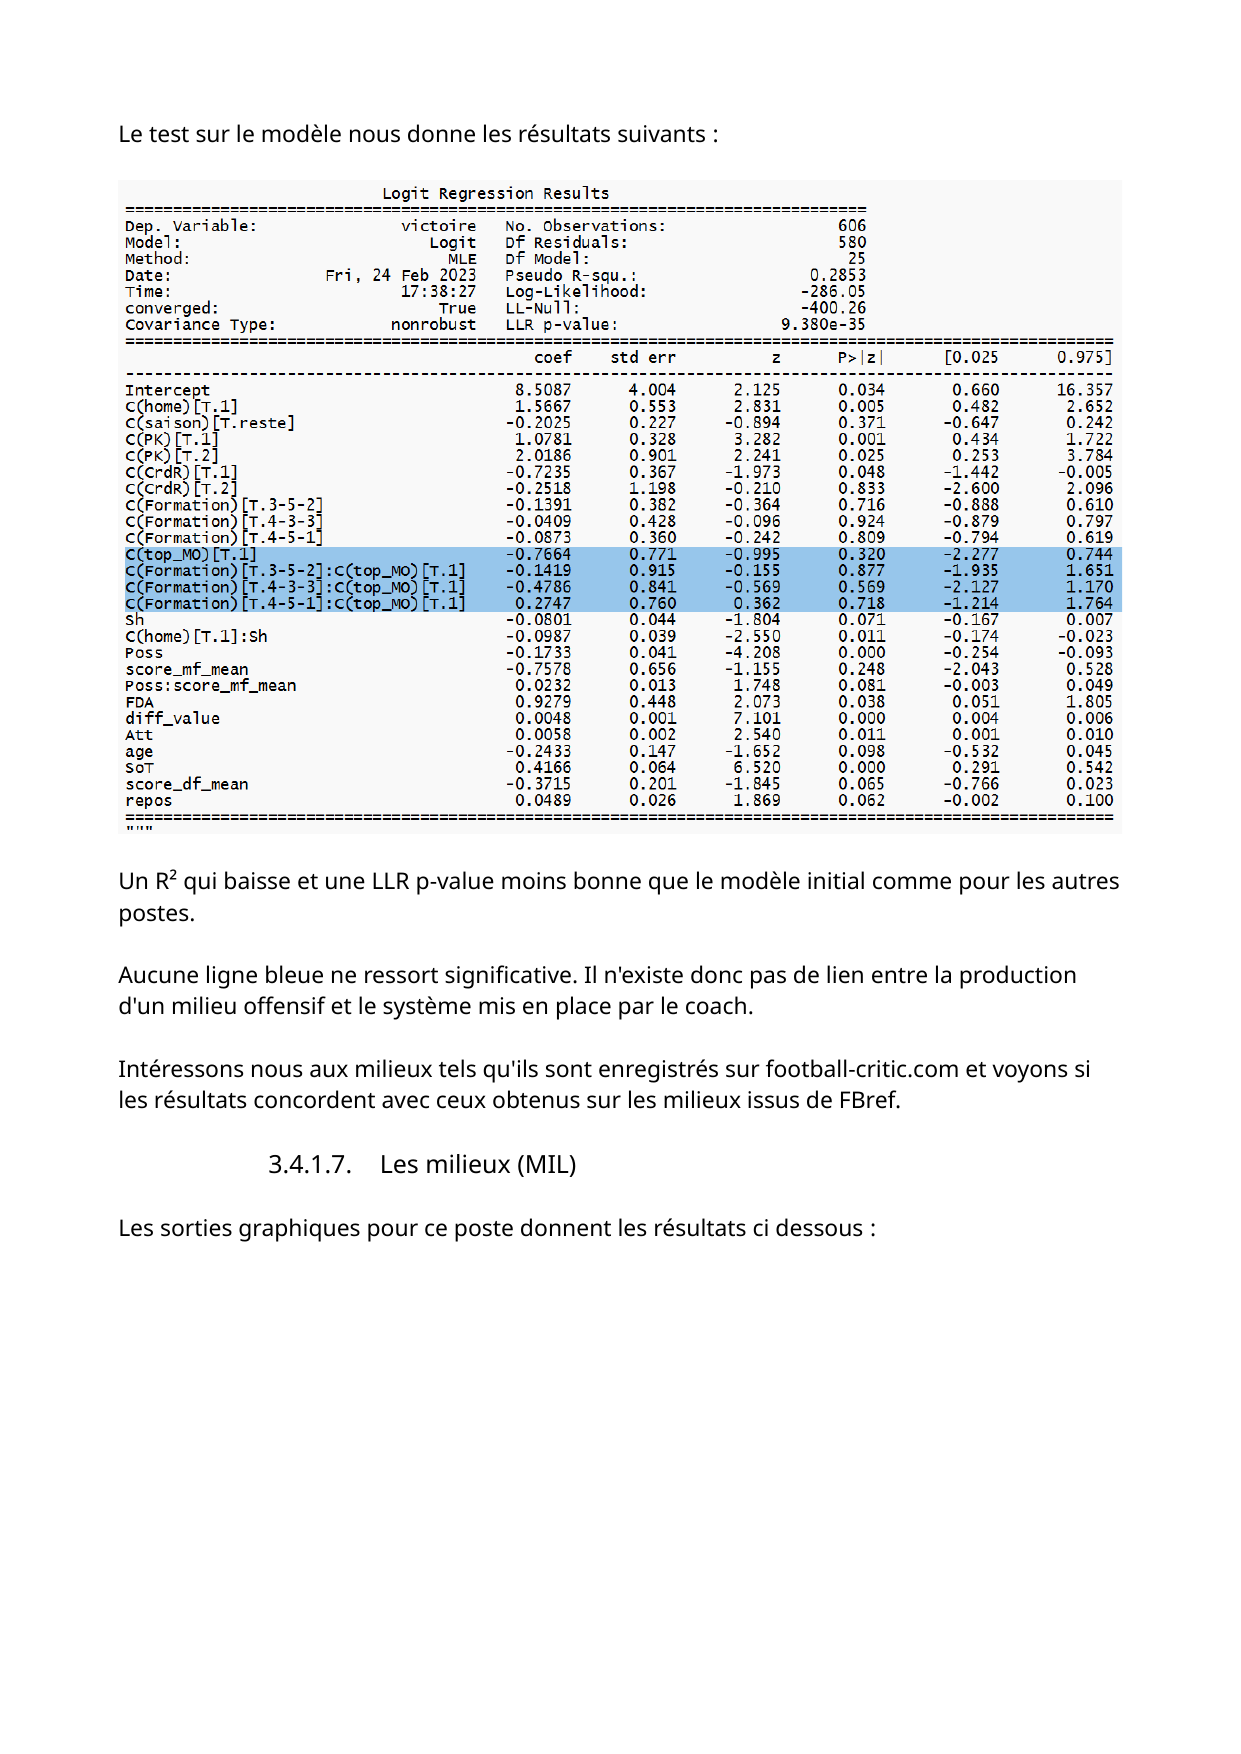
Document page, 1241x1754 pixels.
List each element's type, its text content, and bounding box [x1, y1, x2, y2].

text Les sorties graphiques pour ce poste donnent les résultats ci dessous : [118, 1212, 1122, 1243]
text Le test sur le modèle nous donne les résultats suivants : [118, 118, 1122, 149]
text Aucune ligne bleue ne ressort significative. Il n'existe donc pas de lien entre la production d'un milieu offensif et le système mis en place par le coach. [118, 959, 1122, 1021]
text Un R² qui baisse et une LLR p-value moins bonne que le modèle initial comme pour les autres postes. [118, 865, 1122, 928]
list Les milieux (MIL) [268, 1146, 1122, 1181]
picture [118, 180, 1123, 834]
text Intéressons nous aux milieux tels qu'ils sont enregistrés sur football-critic.com et voyons si les résultats concordent avec ceux obtenus sur les milieux issus de FBref. [118, 1053, 1122, 1115]
